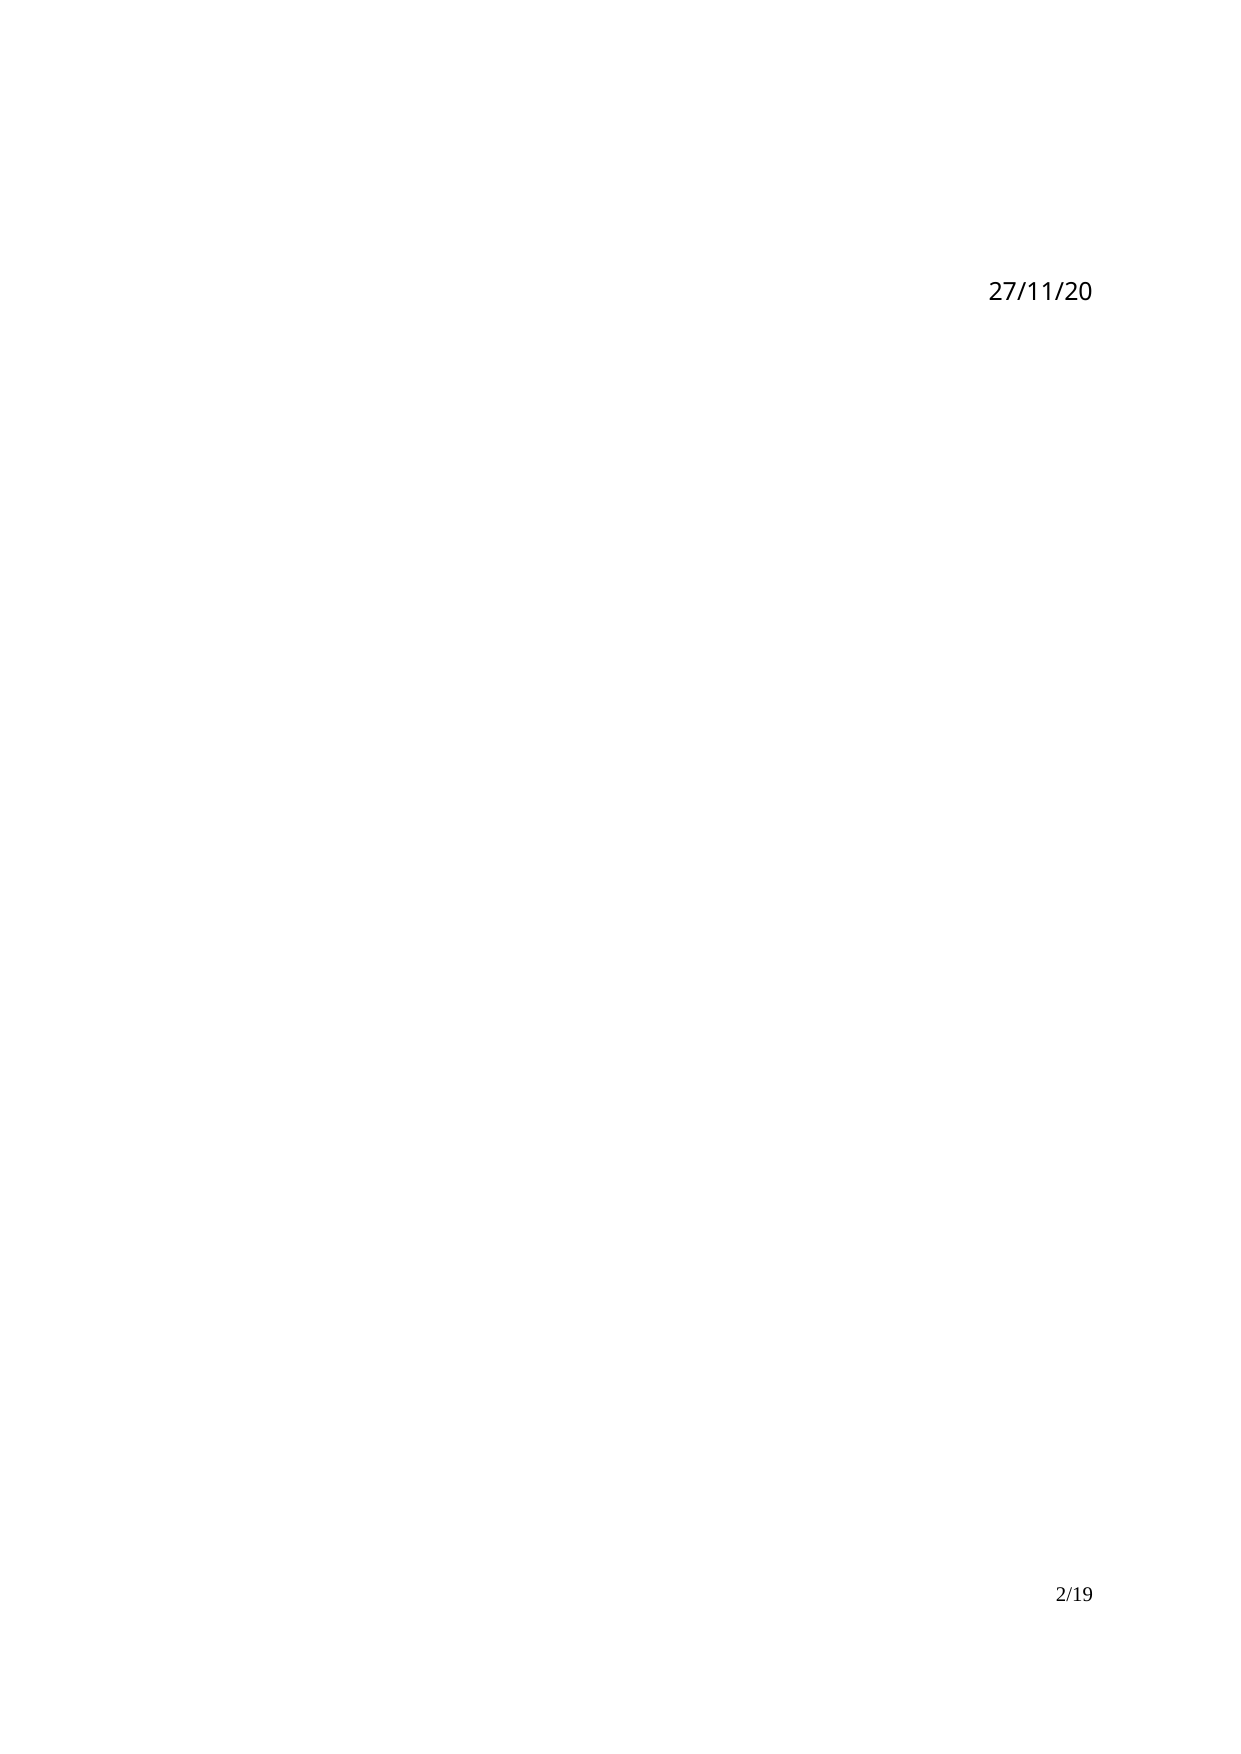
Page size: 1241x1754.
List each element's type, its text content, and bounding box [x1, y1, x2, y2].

text 27/11/20 [148, 273, 1093, 307]
